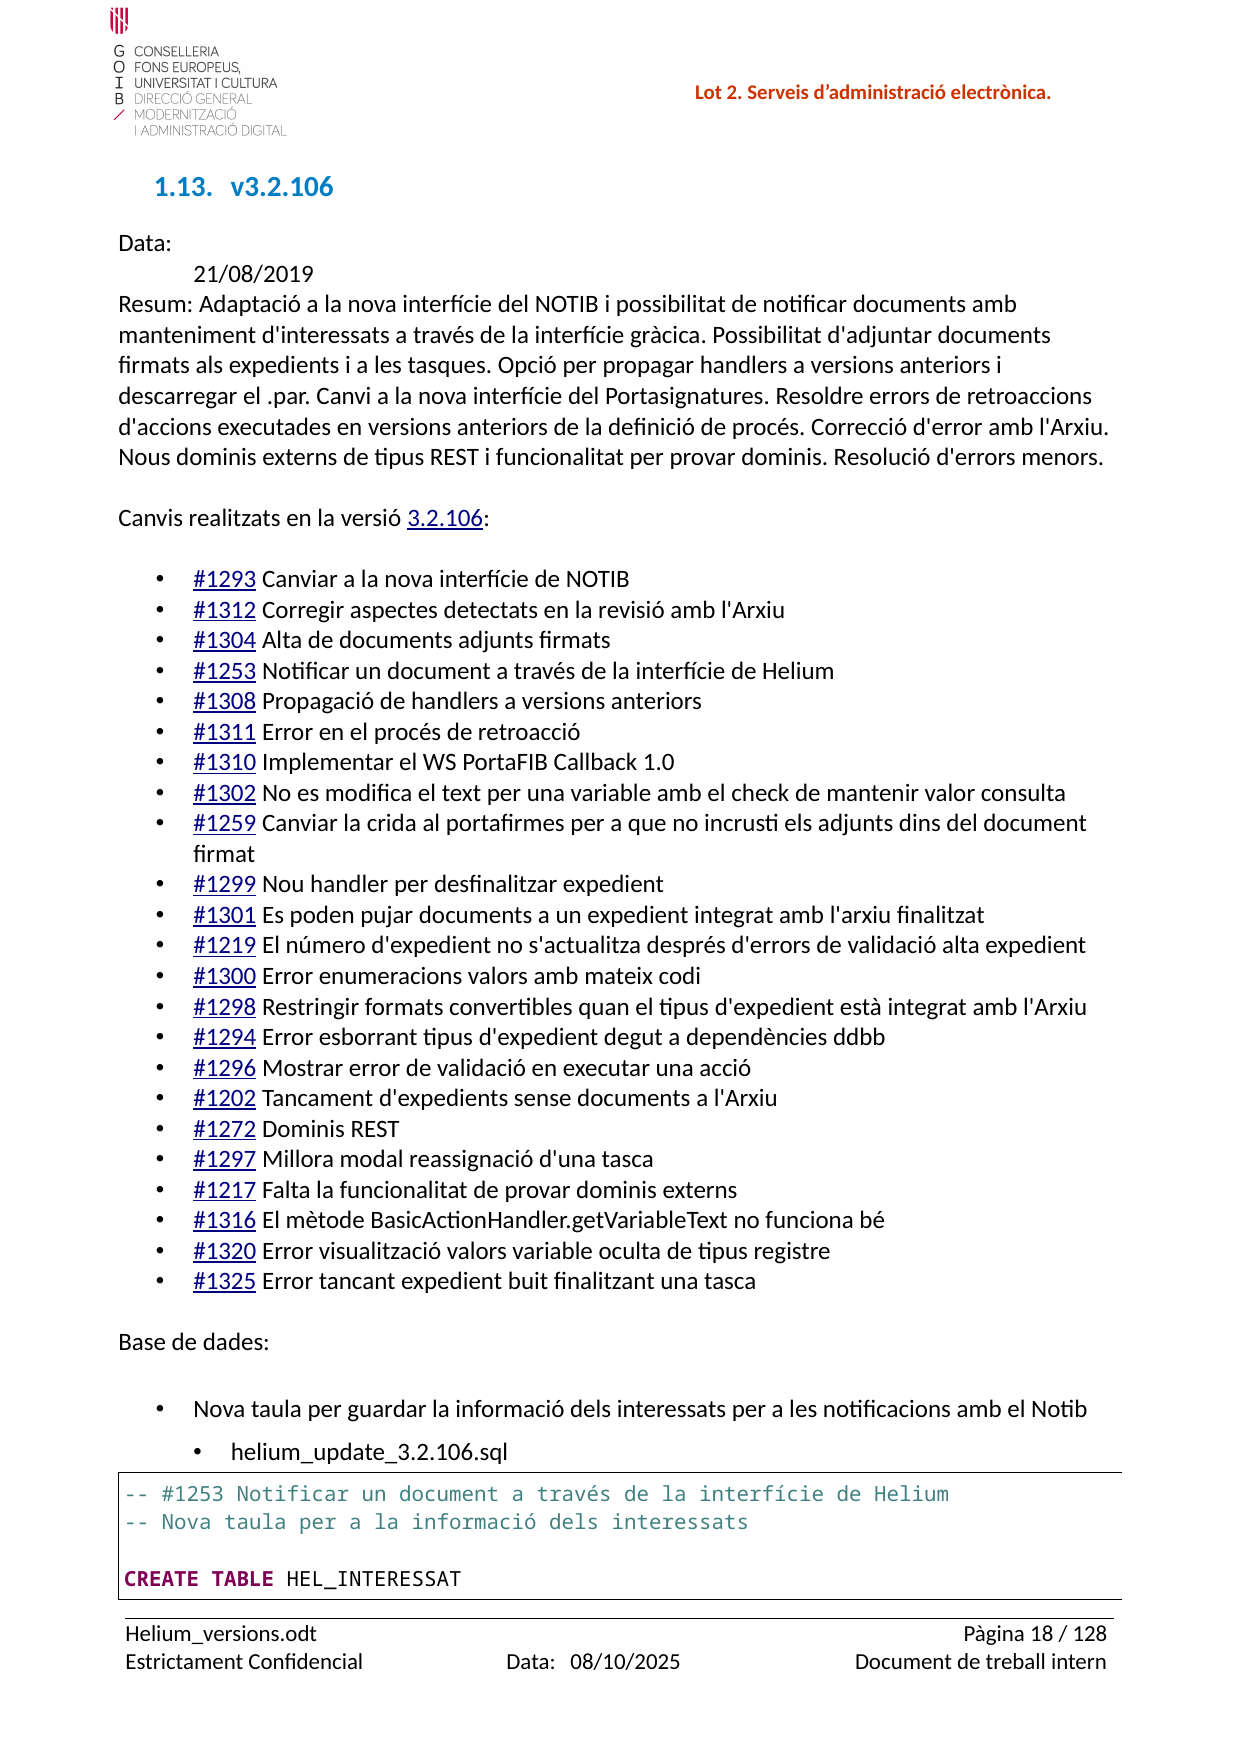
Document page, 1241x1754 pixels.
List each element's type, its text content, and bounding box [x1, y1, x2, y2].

list #1302 No es modifica el text per una variable amb el check de mantenir valor consulta [156, 777, 1122, 807]
list #1320 Error visualització valors variable oculta de tipus registre [156, 1235, 1122, 1265]
text Resum: Adaptació a la nova interfície del NOTIB i possibilitat de notificar documents amb manteniment d'interessats a través de la interfície gràcica. Possibilitat d'adjuntar documents firmats als expedients i a les tasques. Opció per propagar handlers a versions anteriors i descarregar el .par. Canvi a la nova interfície del Portasignatures. Resoldre errors de retroaccions d'accions executades en versions anteriors de la definició de procés. Correcció d'error amb l'Arxiu. Nous dominis externs de tipus REST i funcionalitat per provar dominis. Resolució d'errors menors. [118, 289, 1122, 472]
list #1311 Error en el procés de retroacció [156, 716, 1122, 746]
list #1325 Error tancant expedient buit finalitzant una tasca [156, 1265, 1122, 1296]
text Canvis realitzats en la versió 3.2.106: [118, 502, 1122, 533]
list #1312 Corregir aspectes detectats en la revisió amb l'Arxiu [156, 594, 1122, 624]
list #1296 Mostrar error de validació en executar una acció [156, 1052, 1122, 1082]
list #1293 Canviar a la nova interfície de NOTIB [156, 563, 1122, 594]
text Base de dades: [118, 1326, 1122, 1357]
list #1219 El número d'expedient no s'actualitza després d'errors de validació alta expedient [156, 929, 1122, 960]
text Data: [118, 228, 1122, 258]
list Nova taula per guardar la informació dels interessats per a les notificacions amb el Notib [156, 1393, 1122, 1424]
list #1308 Propagació de handlers a versions anteriors [156, 685, 1122, 716]
list helium_update_3.2.106.sql [193, 1436, 1122, 1466]
list #1300 Error enumeracions valors amb mateix codi [156, 960, 1122, 991]
list #1298 Restringir formats convertibles quan el tipus d'expedient està integrat amb l'Arxiu [156, 991, 1122, 1021]
text 21/08/2019 [118, 258, 1122, 289]
list #1299 Nou handler per desfinalitzar expedient [156, 868, 1122, 899]
subtitle v3.2.106 [153, 168, 1122, 204]
list #1310 Implementar el WS PortaFIB Callback 1.0 [156, 746, 1122, 777]
list #1202 Tancament d'expedients sense documents a l'Arxiu [156, 1082, 1122, 1113]
list #1294 Error esborrant tipus d'expedient degut a dependències ddbb [156, 1021, 1122, 1052]
list #1259 Canviar la crida al portafirmes per a que no incrusti els adjunts dins del document firmat [156, 807, 1122, 868]
list #1253 Notificar un document a través de la interfície de Helium [156, 655, 1122, 685]
list #1304 Alta de documents adjunts firmats [156, 624, 1122, 655]
list #1217 Falta la funcionalitat de provar dominis externs [156, 1174, 1122, 1204]
picture [100, 0, 297, 144]
list #1316 El mètode BasicActionHandler.getVariableText no funciona bé [156, 1204, 1122, 1235]
list #1297 Millora modal reassignació d'una tasca [156, 1143, 1122, 1174]
list #1272 Dominis REST [156, 1113, 1122, 1143]
table_header -- #1253 Notificar un document a través de la interfície de Helium -- Nova taula per a la informació dels interessats CREATE TABLE HEL_INTERESSAT [119, 1473, 1122, 1598]
list #1301 Es poden pujar documents a un expedient integrat amb l'arxiu finalitzat [156, 899, 1122, 929]
